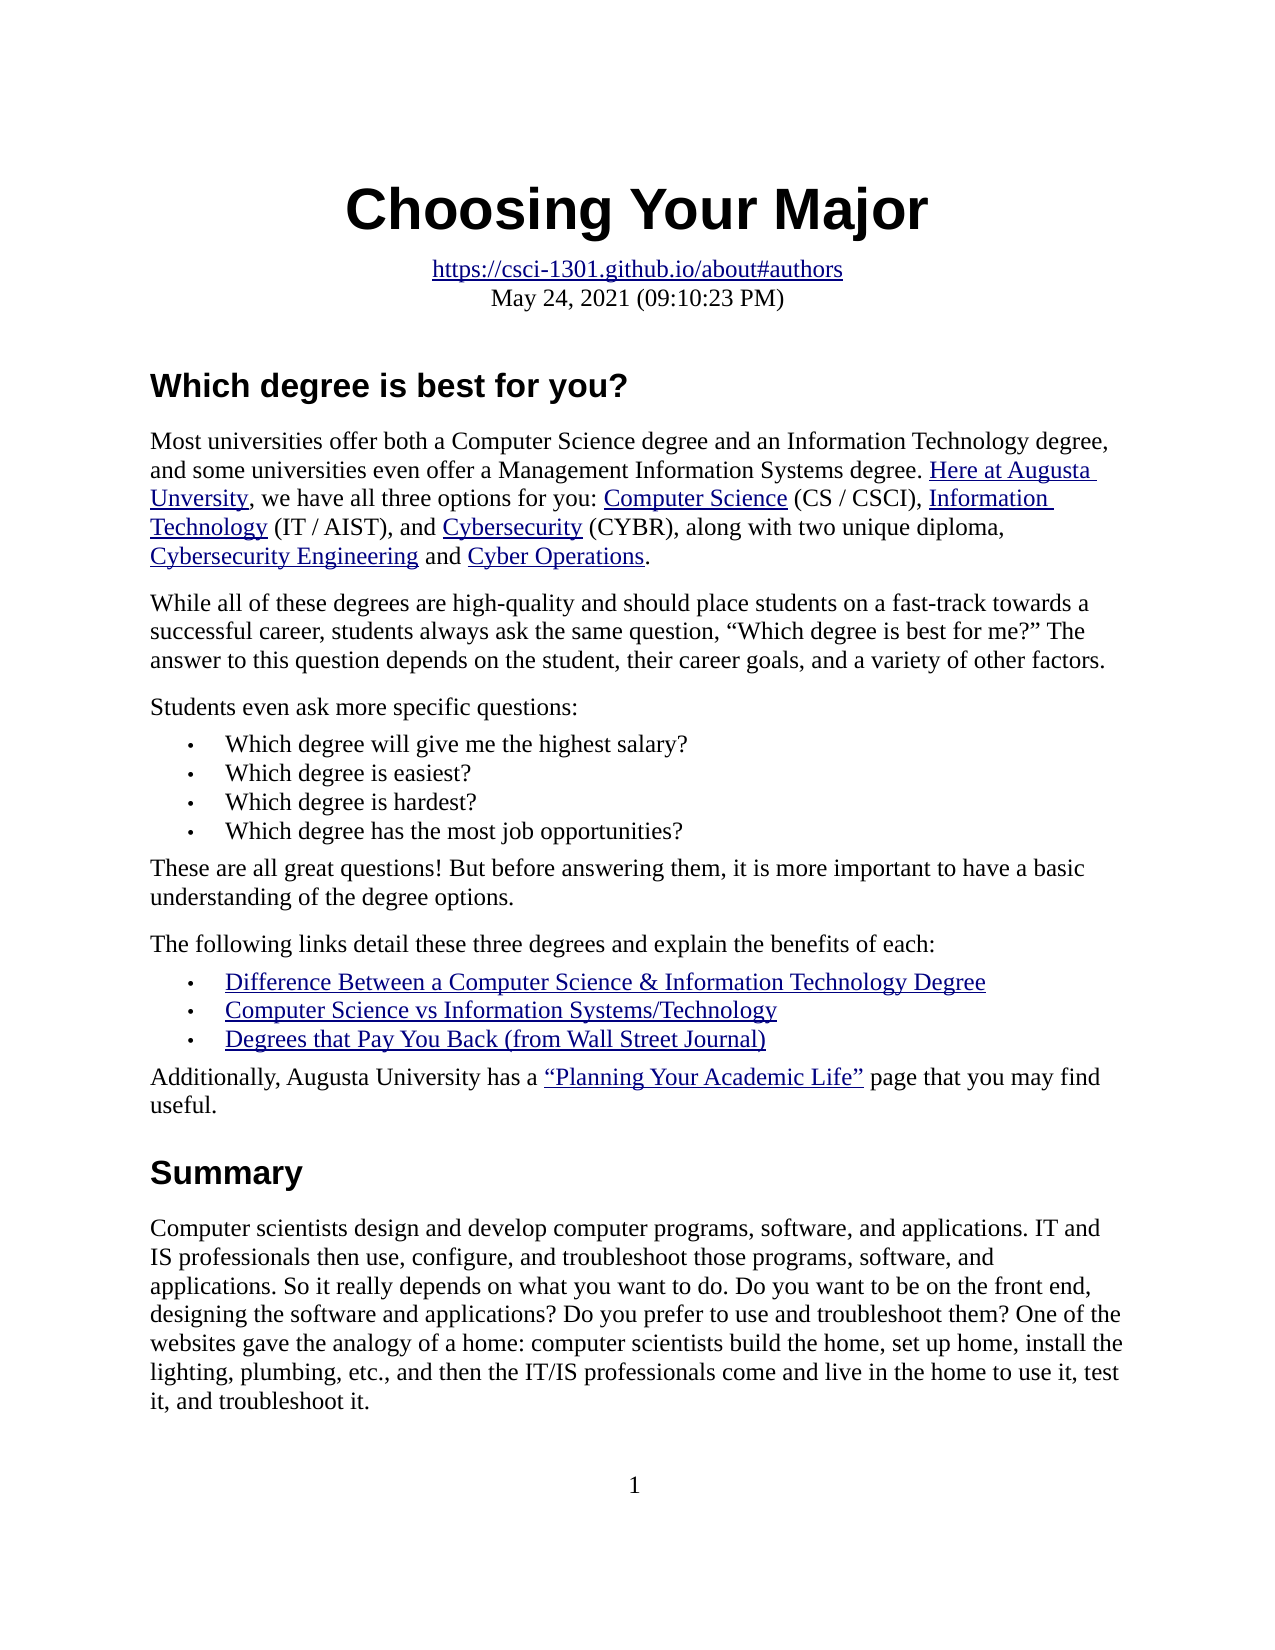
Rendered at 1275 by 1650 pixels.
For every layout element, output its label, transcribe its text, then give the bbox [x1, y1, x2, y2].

list Which degree will give me the highest salary? [187, 729, 1125, 758]
text May 24, 2021 (09:10:23 PM) [150, 283, 1125, 312]
list Which degree has the most job opportunities? [187, 816, 1125, 844]
list Degrees that Pay You Back (from Wall Street Journal) [187, 1024, 1125, 1053]
text While all of these degrees are high-quality and should place students on a fast-track towards a successful career, students always ask the same question, “Which degree is best for me?” The answer to this question depends on the student, their career goals, and a variety of other factors. [150, 588, 1125, 674]
subtitle Summary [150, 1153, 1125, 1192]
text Computer scientists design and develop computer programs, software, and applications. IT and IS professionals then use, configure, and troubleshoot those programs, software, and applications. So it really depends on what you want to do. Do you want to be on the front end, designing the software and applications? Do you prefer to use and troubleshoot them? One of the websites gave the analogy of a home: computer scientists build the home, set up home, install the lighting, plumbing, etc., and then the IT/IS professionals come and live in the home to use it, test it, and troubleshoot it. [150, 1213, 1125, 1414]
text The following links detail these three degrees and explain the benefits of each: [150, 929, 1125, 958]
list Which degree is hardest? [187, 787, 1125, 816]
title Choosing Your Major [150, 175, 1125, 242]
list Which degree is easiest? [187, 758, 1125, 787]
text Students even ask more specific questions: [150, 692, 1125, 721]
list Computer Science vs Information Systems/Technology [187, 995, 1125, 1024]
list Difference Between a Computer Science & Information Technology Degree [187, 967, 1125, 995]
text https://csci-1301.github.io/about#authors [150, 254, 1125, 283]
subtitle Which degree is best for you? [150, 366, 1125, 404]
text These are all great questions! But before answering them, it is more important to have a basic understanding of the degree options. [150, 853, 1125, 911]
text Most universities offer both a Computer Science degree and an Information Technology degree, and some universities even offer a Management Information Systems degree. Here at Augusta Unversity, we have all three options for you: Computer Science (CS / CSCI), Information Technology (IT / AIST), and Cybersecurity (CYBR), along with two unique diploma, Cybersecurity Engineering and Cyber Operations. [150, 426, 1125, 570]
text Additionally, Augusta University has a “Planning Your Academic Life” page that you may find useful. [150, 1062, 1125, 1119]
